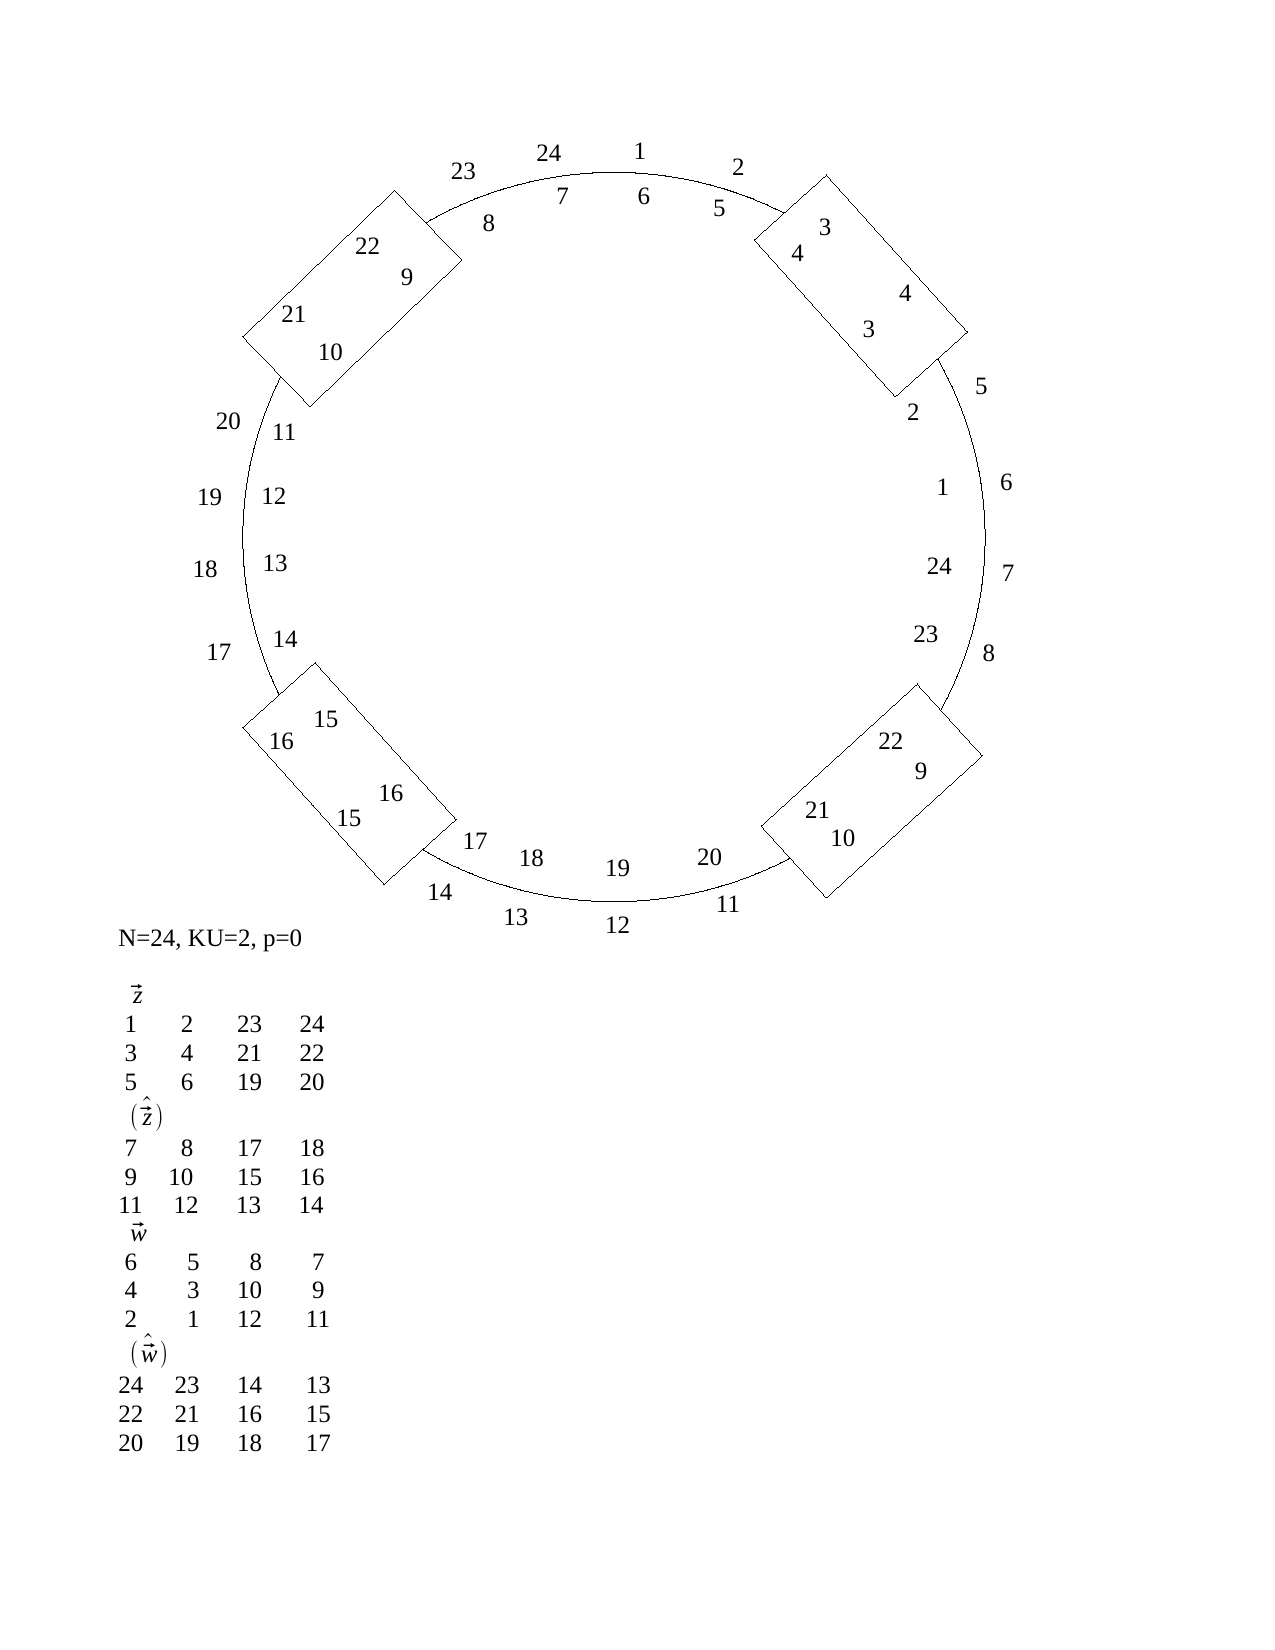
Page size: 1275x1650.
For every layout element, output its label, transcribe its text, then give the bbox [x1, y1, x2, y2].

text 1 2 23 24 [118, 1009, 1187, 1038]
text 2 1 12 11 [118, 1304, 1187, 1333]
text N=24, KU=2, p=0 [118, 923, 1187, 952]
text 6 5 8 7 [118, 1247, 1187, 1276]
text 3 4 21 22 [118, 1038, 1187, 1067]
text 22 21 16 15 [118, 1399, 1187, 1428]
text 20 19 18 17 [118, 1428, 1187, 1457]
text 5 6 19 20 [118, 1067, 1187, 1096]
text 24 23 14 13 [118, 1370, 1187, 1399]
text 7 8 17 18 [118, 1133, 1187, 1162]
text 4 3 10 9 [118, 1276, 1187, 1304]
text 11 12 13 14 [118, 1190, 1187, 1219]
text 9 10 15 16 [118, 1162, 1187, 1190]
